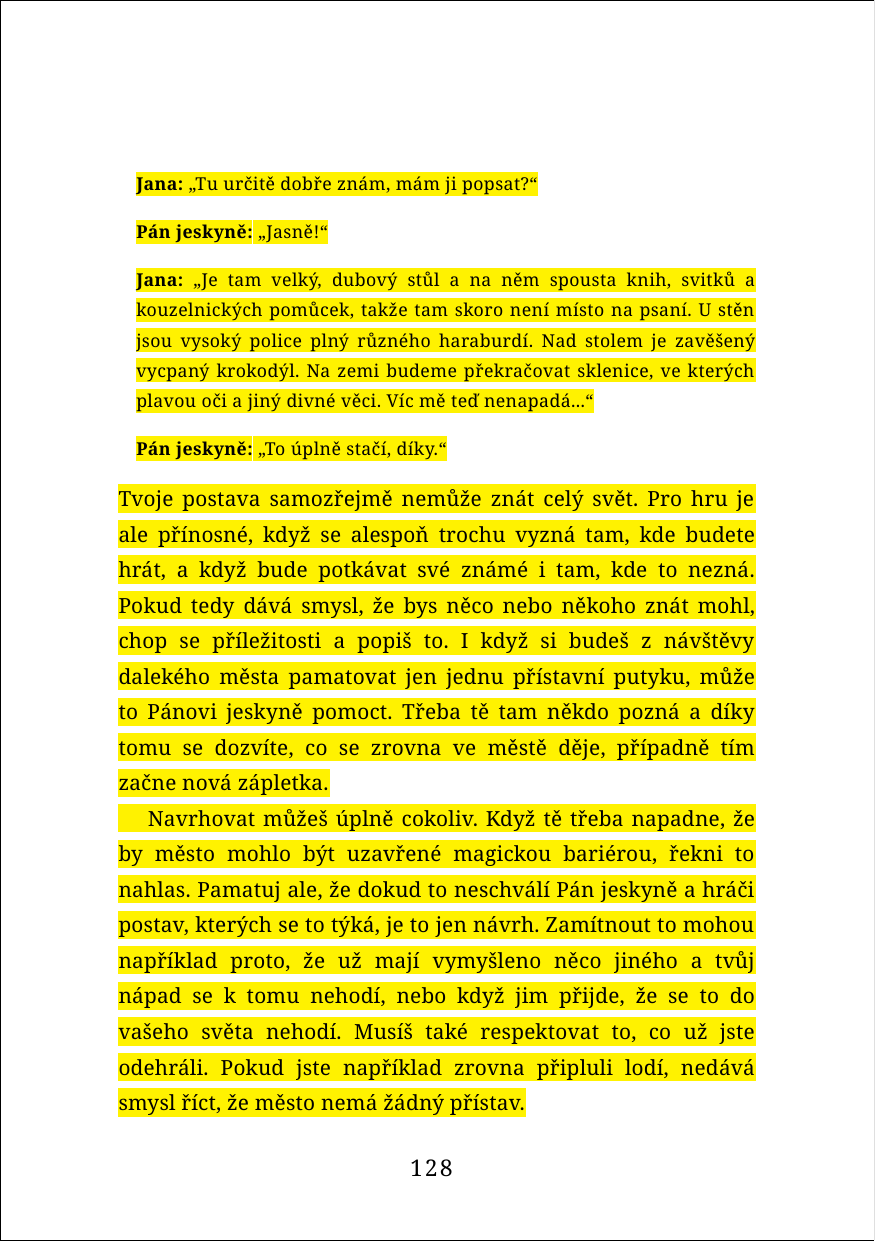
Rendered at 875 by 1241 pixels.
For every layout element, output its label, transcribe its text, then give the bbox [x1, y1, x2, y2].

text Tvoje postava samozřejmě nemůže znát celý svět. Pro hru je ale přínosné, když se alespoň trochu vyzná tam, kde budete hrát, a když bude potkávat své známé i tam, kde to nezná. Pokud tedy dává smysl, že bys něco nebo někoho znát mohl, chop se příležitosti a popiš to. I když si budeš z návštěvy dalekého města pamatovat jen jednu přístavní putyku, může to Pánovi jeskyně pomoct. Třeba tě tam někdo pozná a díky tomu se dozvíte, co se zrovna ve městě děje, případně tím začne nová zápletka. Navrhovat můžeš úplně cokoliv. Když tě třeba napadne, že by město mohlo být uzavřené magickou bariérou, řekni to nahlas. Pamatuj ale, že dokud to neschválí Pán jeskyně a hráči postav, kterých se to týká, je to jen návrh. Zamítnout to mohou například proto, že už mají vymyšleno něco jiného a tvůj nápad se k tomu nehodí, nebo když jim přijde, že se to do vašeho světa nehodí. Musíš také respektovat to, co už jste odehráli. Pokud jste například zrovna připluli lodí, nedává smysl říct, že město nemá žádný přístav. [118, 484, 756, 1117]
text Jana: „Tu určitě dobře znám, mám ji popsat?“ [136, 172, 756, 196]
text Jana: „Je tam velký, dubový stůl a na něm spousta knih, svitků a kouzelnických pomůcek, takže tam skoro není místo na psaní. U stěn jsou vysoký police plný různého haraburdí. Nad stolem je zavěšený vycpaný krokodýl. Na zemi budeme překračovat sklenice, ve kterých plavou oči a jiný divné věci. Víc mě teď nenapadá...“ [136, 268, 756, 413]
text Pán jeskyně: „To úplně stačí, díky.“ [136, 436, 756, 461]
text Pán jeskyně: „Jasně!“ [136, 220, 756, 244]
